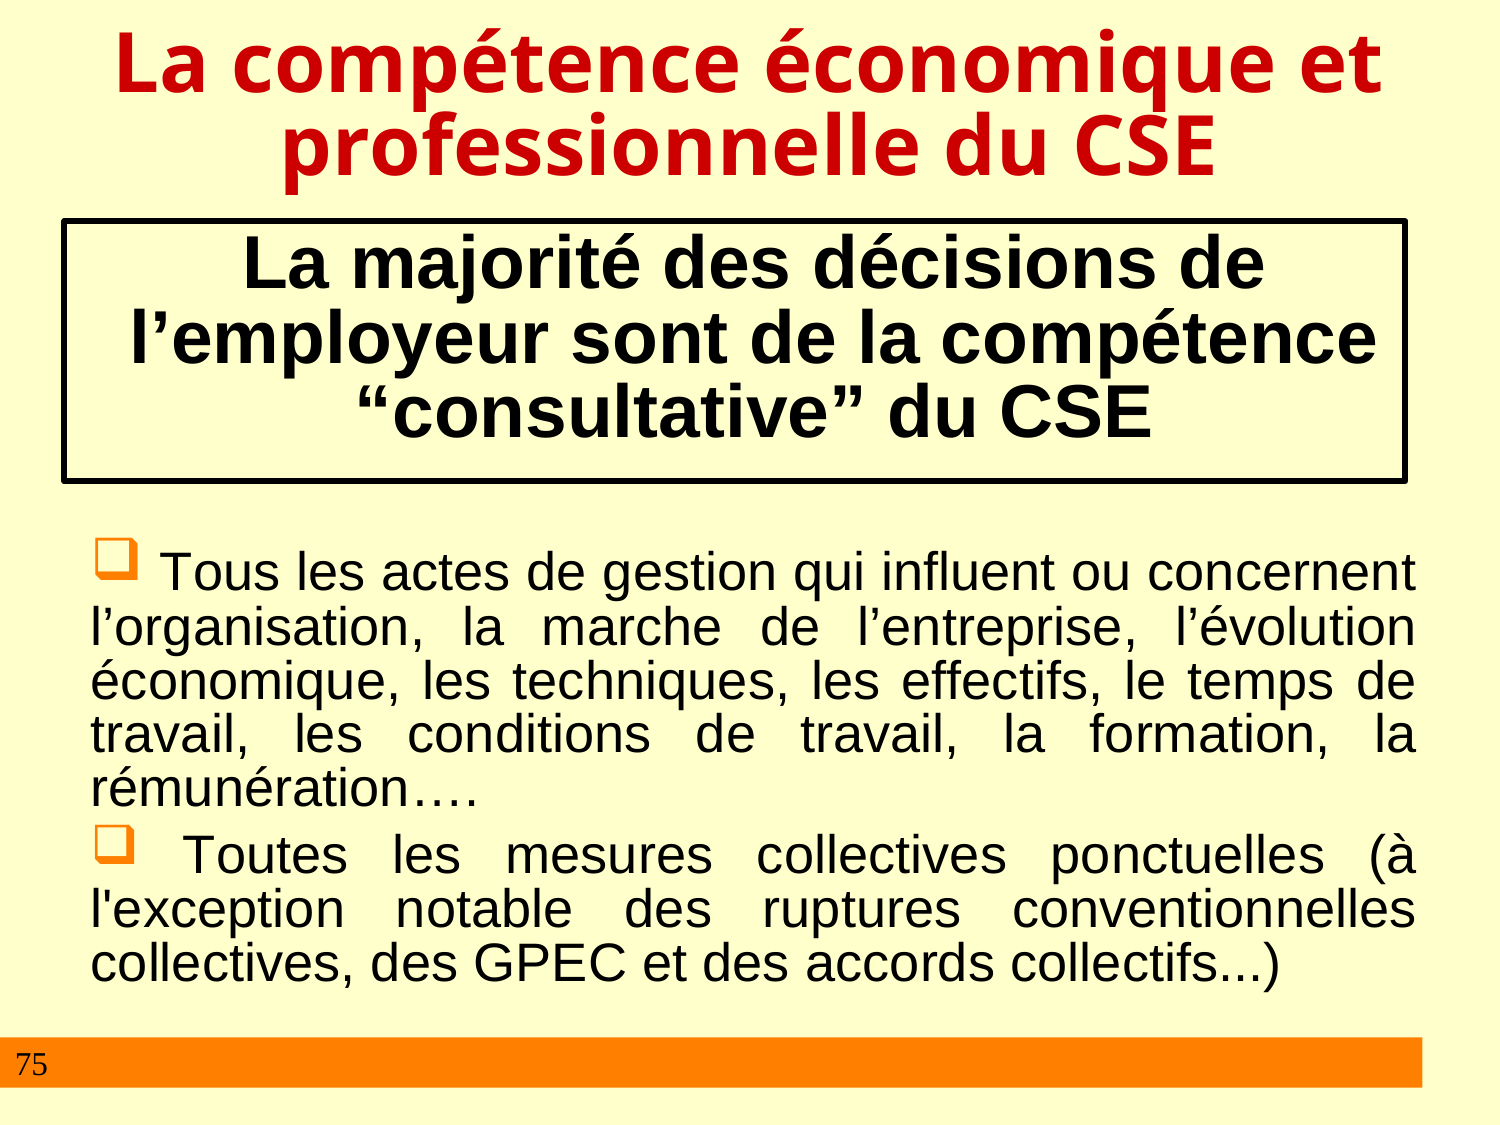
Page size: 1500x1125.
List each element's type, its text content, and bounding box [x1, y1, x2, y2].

title La compétence économique et professionnelle du CSE [75, 10, 1423, 209]
text_box [0, 1037, 1423, 1088]
list La majorité des décisions de l’employeur sont de la compétence “consultative” du CSE Tous les actes de gestion qui influent ou concernent l’organisation, la marche de l’entreprise, l’évolution économique, les techniques, les effectifs, le temps de travail, les conditions de travail, la formation, la rémunération…. Toutes les mesures collectives ponctuelles (à l'exception notable des ruptures conventionnelles collectives, des GPEC et des accords collectifs...) [75, 224, 1402, 478]
list La majorité des décisions de l’employeur sont de la compétence “consultative” du CSE Tous les actes de gestion qui influent ou concernent l’organisation, la marche de l’entreprise, l’évolution économique, les techniques, les effectifs, le temps de travail, les conditions de travail, la formation, la rémunération…. Toutes les mesures collectives ponctuelles (à l'exception notable des ruptures conventionnelles collectives, des GPEC et des accords collectifs...) [75, 221, 1434, 1002]
